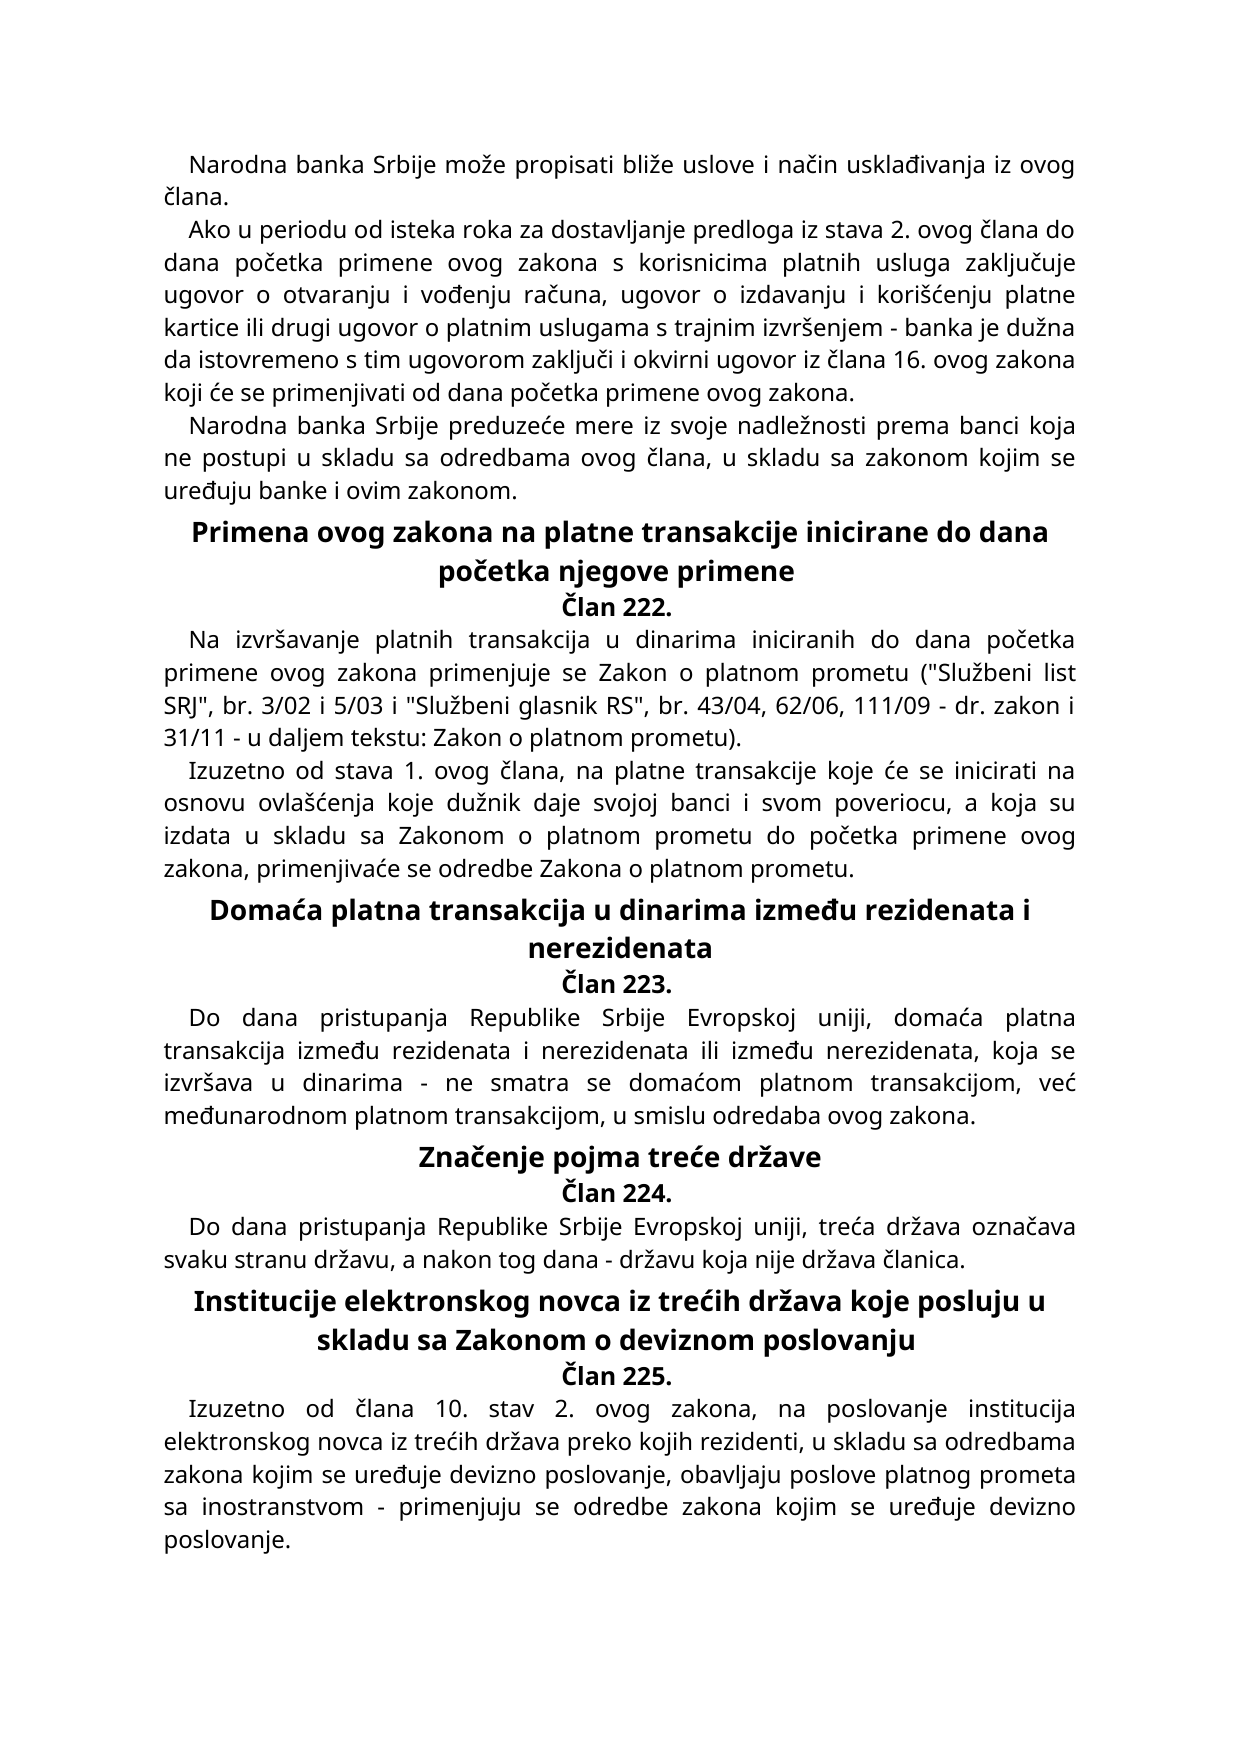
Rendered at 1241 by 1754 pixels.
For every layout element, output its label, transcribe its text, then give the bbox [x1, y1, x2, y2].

text Član 224. [148, 1176, 1093, 1210]
text Izuzetno od stava 1. ovog člana, na platne transakcije koje će se inicirati na osnovu ovlašćenja koje dužnik daje svojoj banci i svom poveriocu, a koja su izdata u skladu sa Zakonom o platnom prometu do početka primene ovog zakona, primenjivaće se odredbe Zakona o platnom prometu. [163, 754, 1077, 884]
text Član 223. [148, 967, 1093, 1001]
text Narodna banka Srbije može propisati bliže uslove i način usklađivanja iz ovog člana. [163, 148, 1077, 213]
text Domaća platna transakcija u dinarima između rezidenata i nerezidenata [148, 890, 1093, 967]
text Ako u periodu od isteka roka za dostavljanje predloga iz stava 2. ovog člana do dana početka primene ovog zakona s korisnicima platnih usluga zaključuje ugovor o otvaranju i vođenju računa, ugovor o izdavanju i korišćenju platne kartice ili drugi ugovor o platnim uslugama s trajnim izvršenjem - banka je dužna da istovremeno s tim ugovorom zaključi i okvirni ugovor iz člana 16. ovog zakona koji će se primenjivati od dana početka primene ovog zakona. [163, 213, 1077, 408]
text Izuzetno od člana 10. stav 2. ovog zakona, na poslovanje institucija elektronskog novca iz trećih država preko kojih rezidenti, u skladu sa odredbama zakona kojim se uređuje devizno poslovanje, obavljaju poslove platnog prometa sa inostranstvom - primenjuju se odredbe zakona kojim se uređuje devizno poslovanje. [163, 1392, 1077, 1555]
text Narodna banka Srbije preduzeće mere iz svoje nadležnosti prema banci koja ne postupi u skladu sa odredbama ovog člana, u skladu sa zakonom kojim se uređuju banke i ovim zakonom. [163, 408, 1077, 506]
text Član 222. [148, 589, 1093, 623]
text Institucije elektronskog novca iz trećih država koje posluju u skladu sa Zakonom o deviznom poslovanju [148, 1282, 1093, 1358]
text Do dana pristupanja Republike Srbije Evropskoj uniji, domaća platna transakcija između rezidenata i nerezidenata ili između nerezidenata, koja se izvršava u dinarima - ne smatra se domaćom platnom transakcijom, već međunarodnom platnom transakcijom, u smislu odredaba ovog zakona. [163, 1001, 1077, 1131]
text Do dana pristupanja Republike Srbije Evropskoj uniji, treća država označava svaku stranu državu, a nakon tog dana - državu koja nije država članica. [163, 1210, 1077, 1275]
text Na izvršavanje platnih transakcija u dinarima iniciranih do dana početka primene ovog zakona primenjuje se Zakon o platnom prometu ("Službeni list SRJ", br. 3/02 i 5/03 i "Službeni glasnik RS", br. 43/04, 62/06, 111/09 - dr. zakon i 31/11 - u daljem tekstu: Zakon o platnom prometu). [163, 623, 1077, 754]
text Primena ovog zakona na platne transakcije inicirane do dana početka njegove primene [148, 512, 1093, 589]
text Značenje pojma treće države [148, 1138, 1093, 1176]
text Član 225. ﻿ [148, 1358, 1093, 1392]
